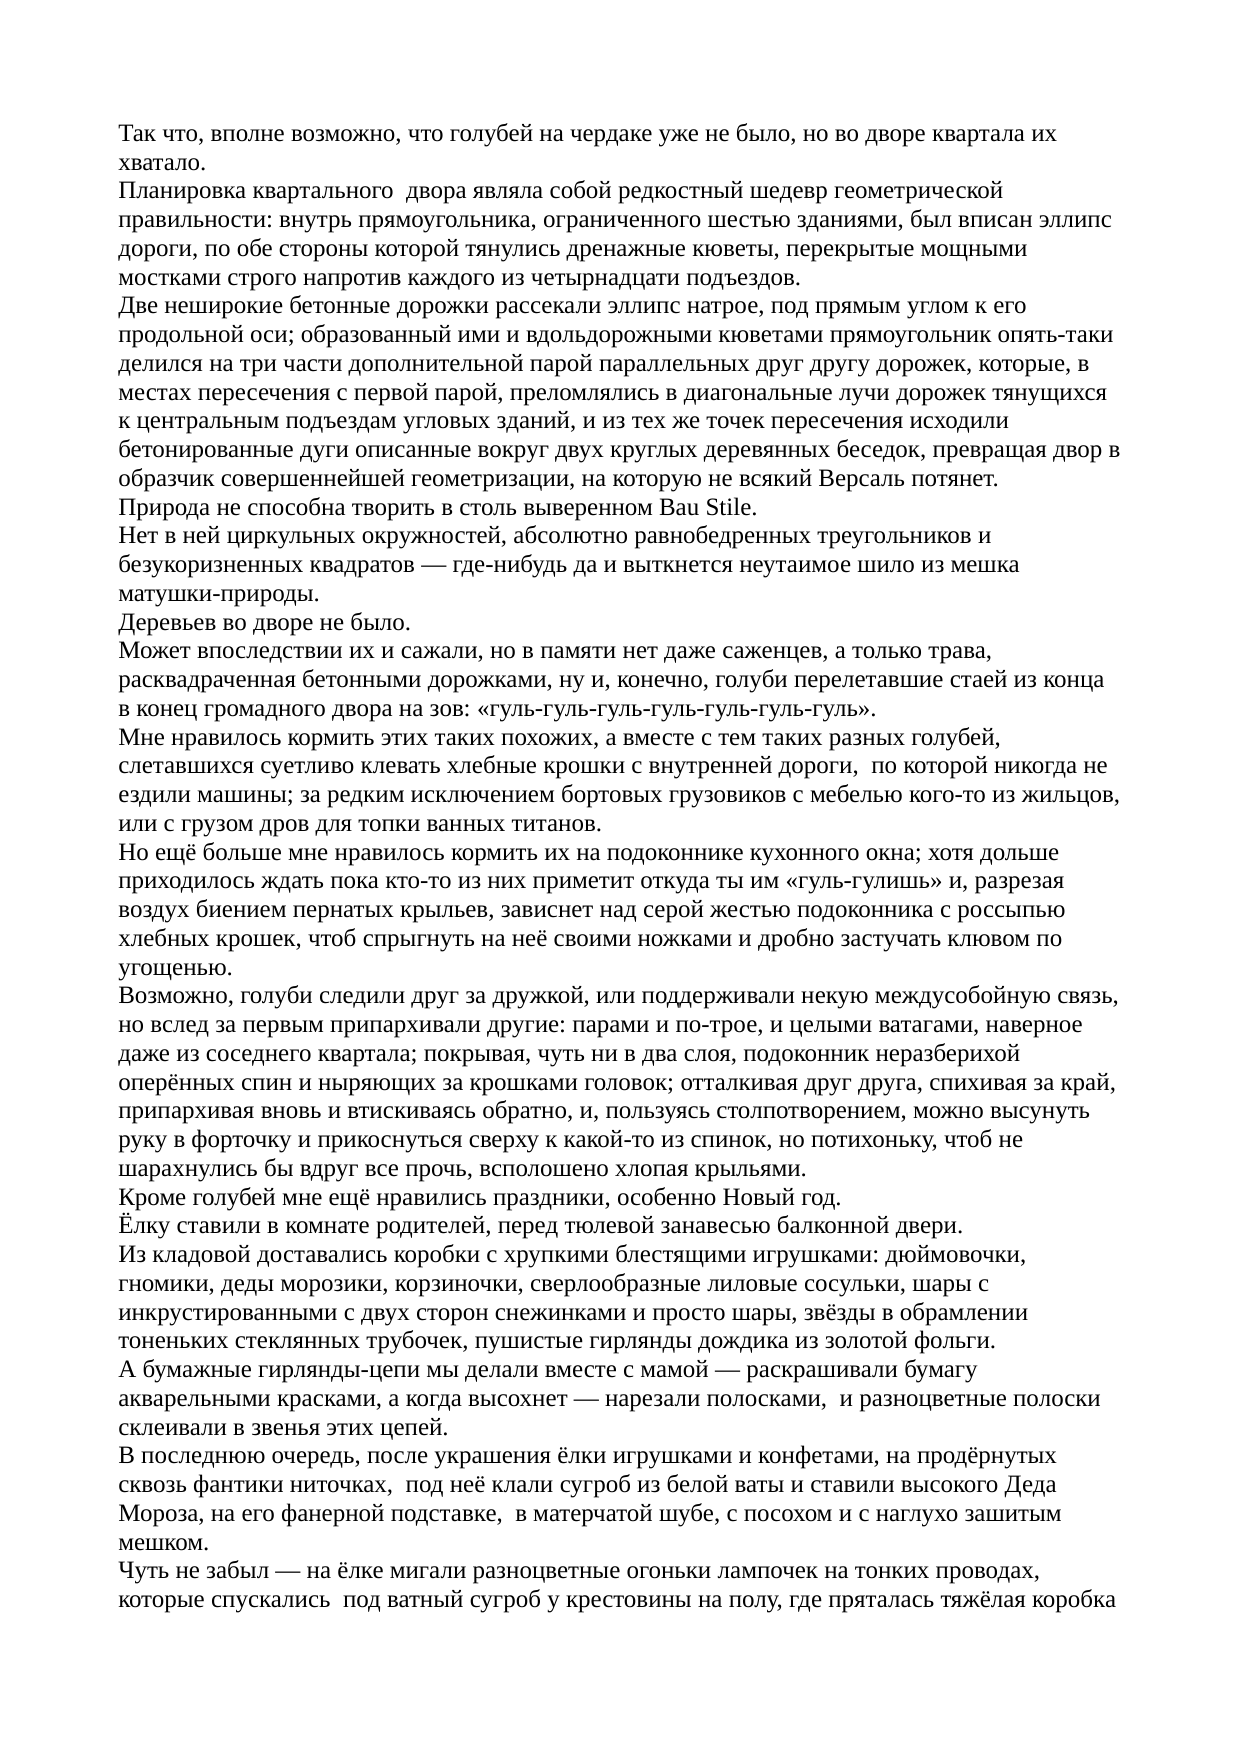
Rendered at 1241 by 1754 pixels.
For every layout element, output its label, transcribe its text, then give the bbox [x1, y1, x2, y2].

text Природа не способна творить в столь выверенном Bau Stile. [118, 492, 1122, 521]
text Две неширокие бетонные дорожки рассекали эллипс натрое, под прямым углом к его продольной оси; образованный ими и вдольдорожными кюветами прямоугольник опять-таки делился на три части дополнительной парой параллельных друг другу дорожек, которые, в местах пересечения с первой парой, преломлялись в диагональные лучи дорожек тянущихся к центральным подъездам угловых зданий, и из тех же точек пересечения исходили бетонированные дуги описанные вокруг двух круглых деревянных беседок, превращая двор в образчик совершеннейшей геометризации, на которую не всякий Версаль потянет. [118, 291, 1122, 492]
text Может впоследствии их и сажали, но в памяти нет даже саженцев, а только трава, расквадраченная бетонными дорожками, ну и, конечно, голуби перелетавшие стаей из конца в конец громадного двора на зов: «гуль-гуль-гуль-гуль-гуль-гуль-гуль». [118, 636, 1122, 722]
text Ёлку ставили в комнате родителей, перед тюлевой занавесью балконной двери. [118, 1211, 1122, 1239]
text В последнюю очередь, после украшения ёлки игрушками и конфетами, на продёрнутых сквозь фантики ниточках, под неё клали сугроб из белой ваты и ставили высокого Деда Мороза, на его фанерной подставке, в матерчатой шубе, с посохом и с наглухо зашитым мешком. [118, 1441, 1122, 1556]
text Деревьев во дворе не было. [118, 607, 1122, 636]
text Планировка квартального двора являла собой редкостный шедевр геометрической правильности: внутрь прямоугольника, ограниченного шестью зданиями, был вписан эллипс дороги, по обе стороны которой тянулись дренажные кюветы, перекрытые мощными мостками строго напротив каждого из четырнадцати подъездов. [118, 176, 1122, 291]
text Чуть не забыл — на ёлке мигали разноцветные огоньки лампочек на тонких проводах, которые спускались под ватный сугроб у крестовины на полу, где пряталась тяжёлая коробка [118, 1556, 1122, 1613]
text Так что, вполне возможно, что голубей на чердаке уже не было, но во дворе квартала их хватало. [118, 118, 1122, 176]
text Кроме голубей мне ещё нравились праздники, особенно Новый год. [118, 1182, 1122, 1211]
text Но ещё больше мне нравилось кормить их на подоконнике кухонного окна; хотя дольше приходилось ждать пока кто-то из них приметит откуда ты им «гуль-гулишь» и, разрезая воздух биением пернатых крыльев, зависнет над серой жестью подоконника с россыпью хлебных крошек, чтоб спрыгнуть на неё своими ножками и дробно застучать клювом по угощенью. [118, 837, 1122, 981]
text Мне нравилось кормить этих таких похожих, а вместе с тем таких разных голубей, слетавшихся суетливо клевать хлебные крошки с внутренней дороги, по которой никогда не ездили машины; за редким исключением бортовых грузовиков с мебелью кого-то из жильцов, или с грузом дров для топки ванных титанов. [118, 722, 1122, 837]
text Из кладовой доставались коробки с хрупкими блестящими игрушками: дюймовочки, гномики, деды морозики, корзиночки, сверлообразные лиловые сосульки, шары с инкрустированными с двух сторон снежинками и просто шары, звёзды в обрамлении тоненьких стеклянных трубочек, пушистые гирлянды дождика из золотой фольги. [118, 1239, 1122, 1354]
text Нет в ней циркульных окружностей, абсолютно равнобедренных треугольников и безукоризненных квадратов — где-нибудь да и выткнется неутаимое шило из мешка матушки-природы. [118, 521, 1122, 607]
text А бумажные гирлянды-цепи мы делали вместе с мамой — раскрашивали бумагу акварельными красками, а когда высохнет — нарезали полосками, и разноцветные полоски склеивали в звенья этих цепей. [118, 1354, 1122, 1441]
text Возможно, голуби следили друг за дружкой, или поддерживали некую междусобойную связь, но вслед за первым припархивали другие: парами и по-трое, и целыми ватагами, наверное даже из соседнего квартала; покрывая, чуть ни в два слоя, подоконник неразберихой оперённых спин и ныряющих за крошками головок; отталкивая друг друга, спихивая за край, припархивая вновь и втискиваясь обратно, и, пользуясь столпотворением, можно высунуть руку в форточку и прикоснуться сверху к какой-то из спинок, но потихоньку, чтоб не шарахнулись бы вдруг все прочь, всполошено хлопая крыльями. [118, 981, 1122, 1182]
